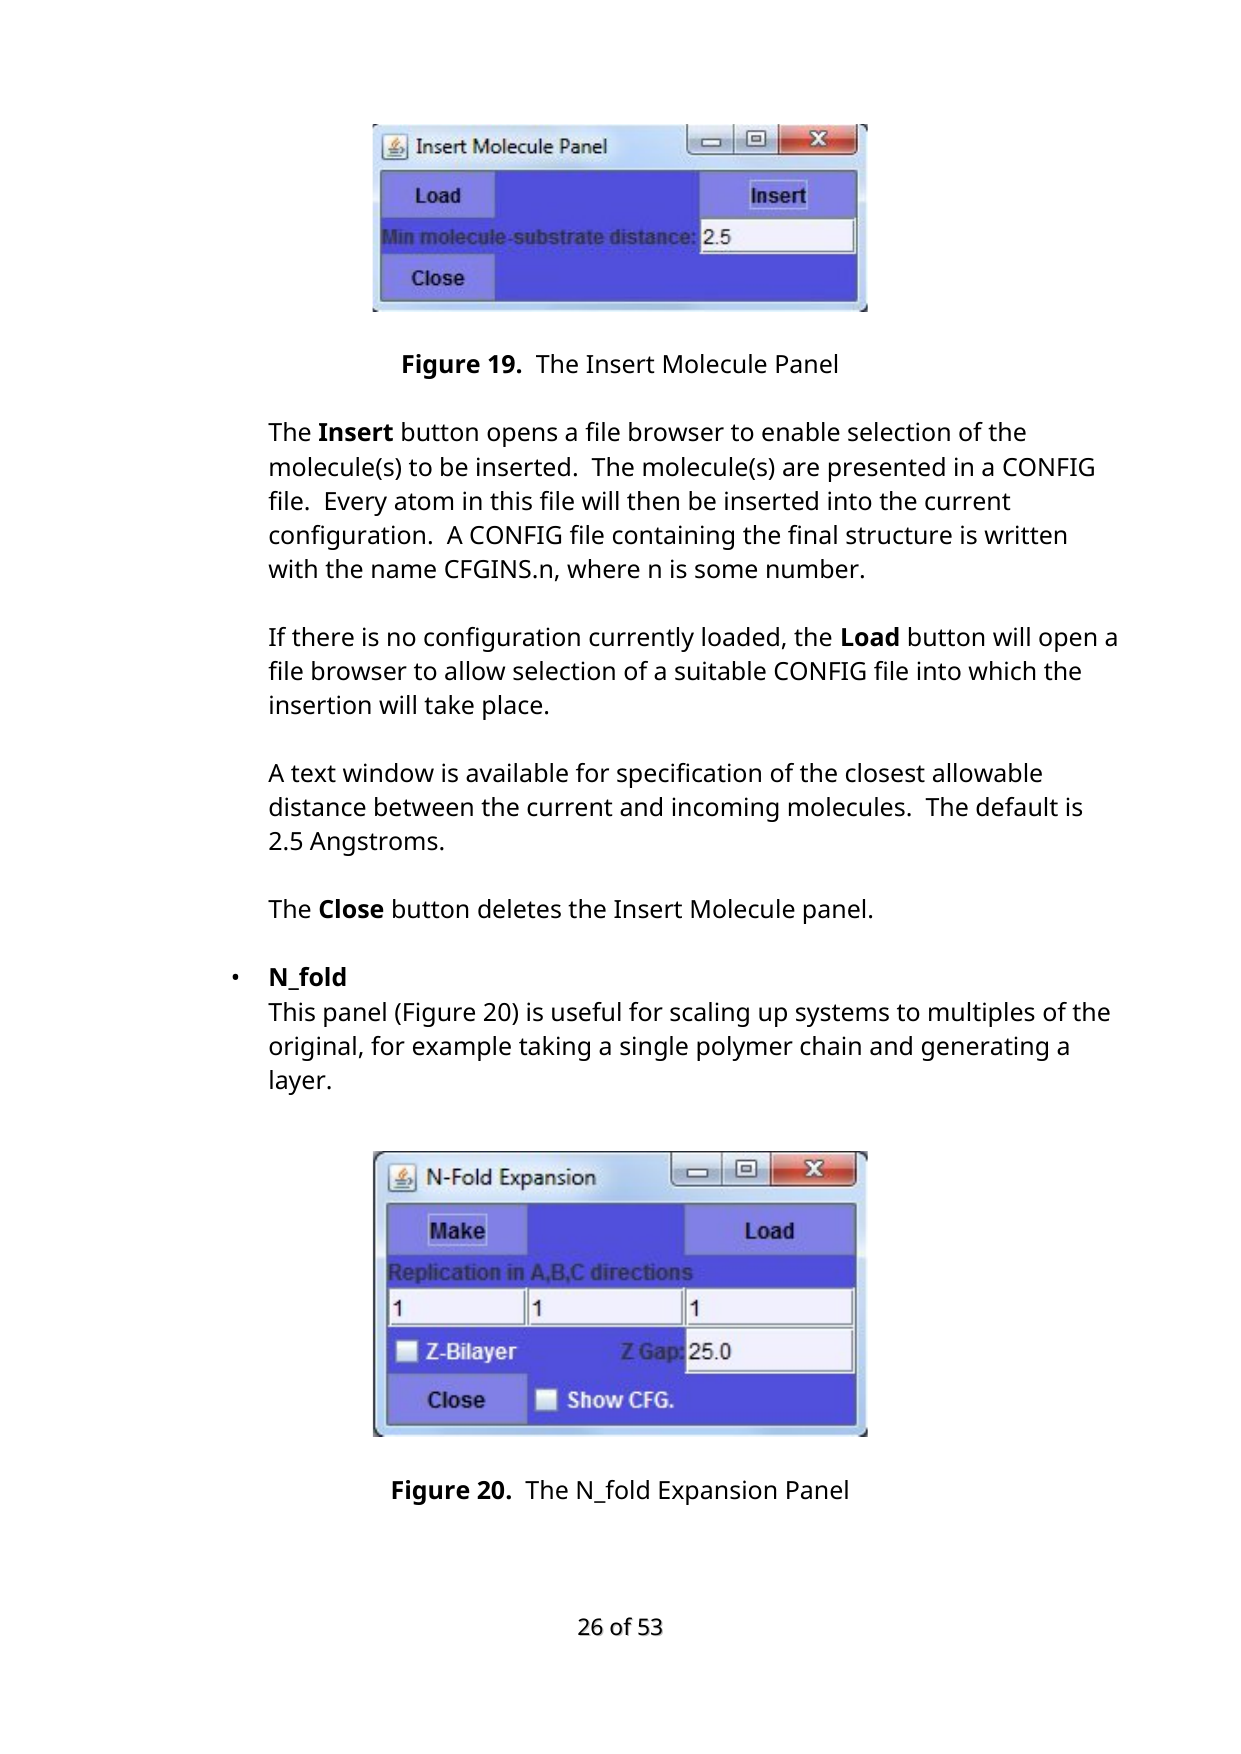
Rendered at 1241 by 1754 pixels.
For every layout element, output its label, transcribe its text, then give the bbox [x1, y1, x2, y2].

picture [372, 124, 868, 312]
list N_fold [231, 960, 1122, 994]
text Figure 19. The Insert Molecule Panel [118, 347, 1122, 381]
text If there is no configuration currently loaded, the Load button will open a file browser to allow selection of a suitable CONFIG file into which the insertion will take place. [268, 619, 1122, 722]
picture [372, 1151, 868, 1437]
text The Close button deletes the Insert Molecule panel. [268, 892, 1122, 926]
text A text window is available for specification of the closest allowable distance between the current and incoming molecules. The default is 2.5 Angstroms. [268, 756, 1122, 858]
text This panel (Figure 20) is useful for scaling up systems to multiples of the original, for example taking a single polymer chain and generating a layer. [268, 994, 1122, 1096]
text Figure 20. The N_fold Expansion Panel [118, 1473, 1122, 1507]
text The Insert button opens a file browser to enable selection of the molecule(s) to be inserted. The molecule(s) are presented in a CONFIG file. Every atom in this file will then be inserted into the current configuration. A CONFIG file containing the final structure is written with the name CFGINS.n, where n is some number. [268, 415, 1122, 585]
